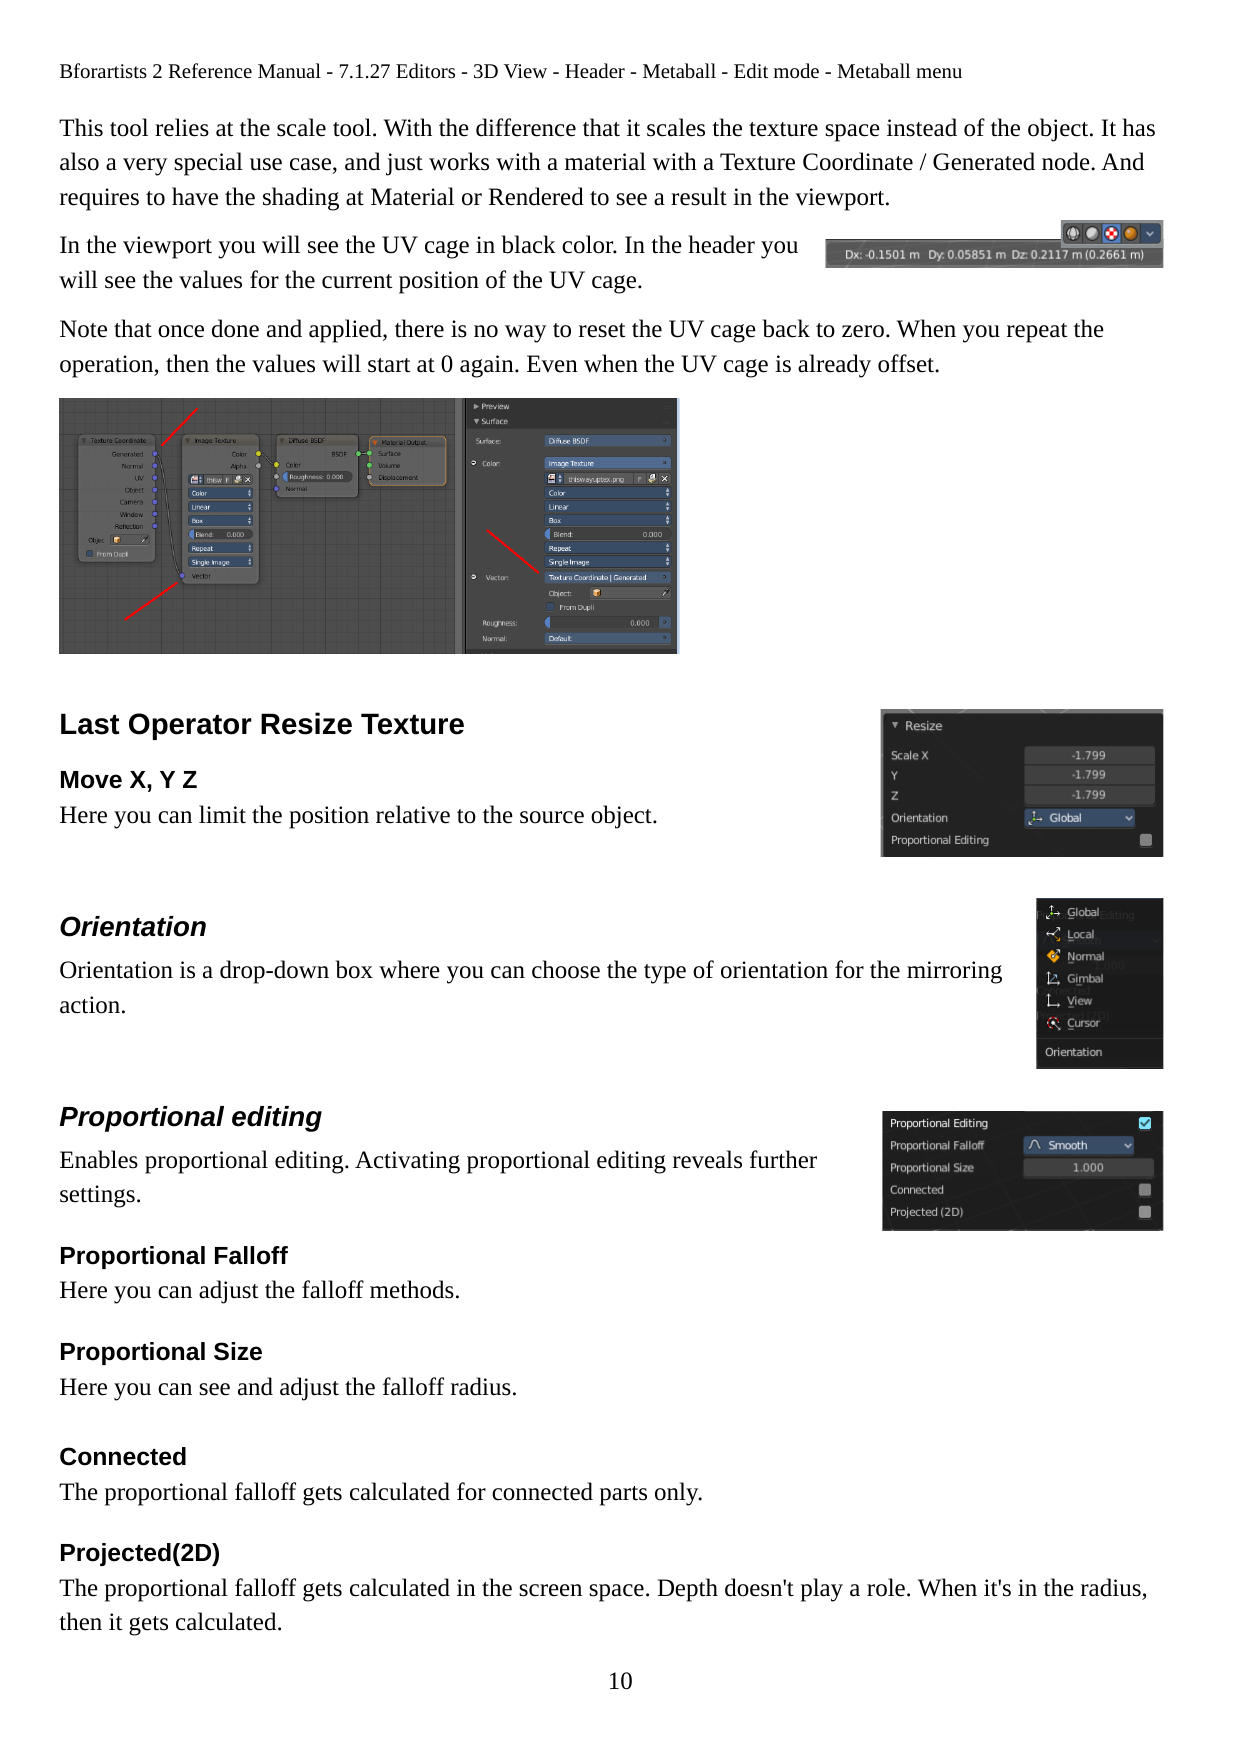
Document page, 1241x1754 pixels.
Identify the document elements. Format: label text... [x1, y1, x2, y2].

picture [59, 398, 680, 654]
subtitle Orientation [59, 911, 1036, 943]
text This tool relies at the scale tool. With the difference that it scales the texture space instead of the object. It has also a very special use case, and just works with a material with a Texture Coordinate / Generated node. And requires to have the shading at Material or Rendered to see a result in the viewport. [59, 113, 1181, 210]
subtitle Last Operator Resize Texture [59, 707, 1181, 740]
subtitle Connected [59, 1442, 1181, 1470]
picture [880, 709, 1164, 857]
text Here you can adjust the falloff methods. [59, 1276, 1181, 1304]
text Note that once done and applied, there is no way to reset the UV cage back to zero. When you repeat the operation, then the values will start at 0 again. Even when the UV cage is already offset. [59, 314, 1181, 377]
subtitle Proportional Falloff [59, 1241, 1181, 1269]
subtitle Projected(2D) [59, 1538, 1181, 1567]
text The proportional falloff gets calculated in the screen space. Depth doesn't play a role. When it's in the radius, then it gets calculated. [59, 1573, 1181, 1636]
subtitle Proportional Size [59, 1337, 1181, 1366]
subtitle [1164, 765, 1181, 794]
text Here you can limit the position relative to the source object. [59, 800, 880, 829]
text Enables proportional editing. Activating proportional editing reveals further settings. [59, 1145, 882, 1208]
subtitle Proportional editing [59, 1100, 1181, 1132]
text Orientation is a drop-down box where you can choose the type of orientation for the mirroring action. [59, 955, 1036, 1018]
subtitle [1164, 911, 1181, 943]
picture [825, 220, 1164, 268]
picture [882, 1111, 1164, 1231]
picture [1036, 898, 1164, 1069]
text In the viewport you will see the UV cage in black color. In the header you will see the values for the current position of the UV cage. [59, 231, 1181, 294]
text The proportional falloff gets calculated for connected parts only. [59, 1477, 1181, 1505]
text Here you can see and adjust the falloff radius. [59, 1372, 1181, 1401]
subtitle Move X, Y Z [59, 765, 880, 794]
